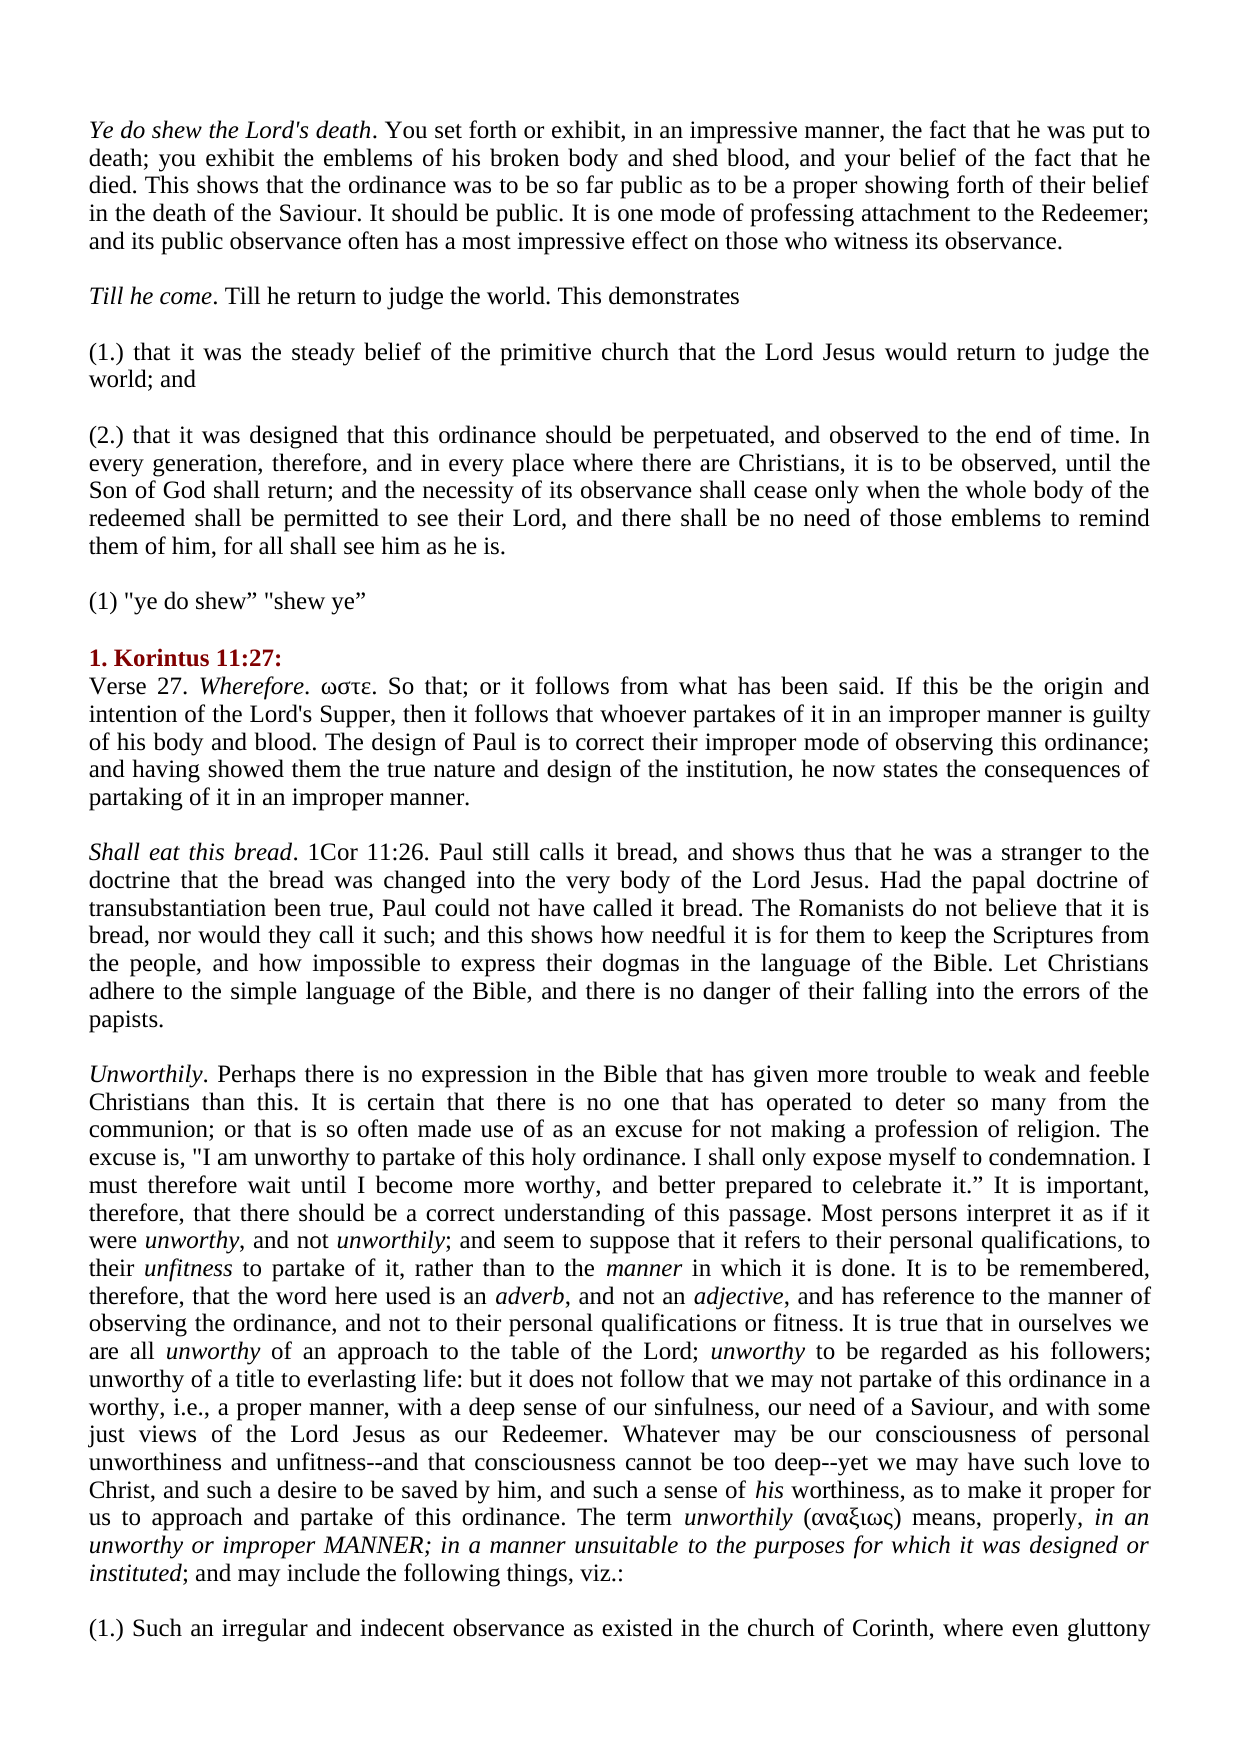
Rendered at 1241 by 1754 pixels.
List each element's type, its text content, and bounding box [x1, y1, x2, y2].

text 1. Korintus 11:27: [88, 644, 1152, 672]
text Ye do shew the Lord's death. You set forth or exhibit, in an impressive manner, the fact that he was put to death; you exhibit the emblems of his broken body and shed blood, and your belief of the fact that he died. This shows that the ordinance was to be so far public as to be a proper showing forth of their belief in the death of the Saviour. It should be public. It is one mode of professing attachment to the Redeemer; and its public observance often has a most impressive effect on those who witness its observance. Till he come. Till he return to judge the world. This demonstrates (1.) that it was the steady belief of the primitive church that the Lord Jesus would return to judge the world; and (2.) that it was designed that this ordinance should be perpetuated, and observed to the end of time. In every generation, therefore, and in every place where there are Christians, it is to be observed, until the Son of God shall return; and the necessity of its observance shall cease only when the whole body of the redeemed shall be permitted to see their Lord, and there shall be no need of those emblems to remind them of him, for all shall see him as he is. (1) "ye do shew” "shew ye” [88, 88, 1152, 615]
text Verse 27. Wherefore. ωστε. So that; or it follows from what has been said. If this be the origin and intention of the Lord's Supper, then it follows that whoever partakes of it in an improper manner is guilty of his body and blood. The design of Paul is to correct their improper mode of observing this ordinance; and having showed them the true nature and design of the institution, he now states the consequences of partaking of it in an improper manner. Shall eat this bread. 1Cor 11:26. Paul still calls it bread, and shows thus that he was a stranger to the doctrine that the bread was changed into the very body of the Lord Jesus. Had the papal doctrine of transubstantiation been true, Paul could not have called it bread. The Romanists do not believe that it is bread, nor would they call it such; and this shows how needful it is for them to keep the Scriptures from the people, and how impossible to express their dogmas in the language of the Bible. Let Christians adhere to the simple language of the Bible, and there is no danger of their falling into the errors of the papists. Unworthily. Perhaps there is no expression in the Bible that has given more trouble to weak and feeble Christians than this. It is certain that there is no one that has operated to deter so many from the communion; or that is so often made use of as an excuse for not making a profession of religion. The excuse is, "I am unworthy to partake of this holy ordinance. I shall only expose myself to condemnation. I must therefore wait until I become more worthy, and better prepared to celebrate it.” It is important, therefore, that there should be a correct understanding of this passage. Most persons interpret it as if it were unworthy, and not unworthily; and seem to suppose that it refers to their personal qualifications, to their unfitness to partake of it, rather than to the manner in which it is done. It is to be remembered, therefore, that the word here used is an adverb, and not an adjective, and has reference to the manner of observing the ordinance, and not to their personal qualifications or fitness. It is true that in ourselves we are all unworthy of an approach to the table of the Lord; unworthy to be regarded as his followers; unworthy of a title to everlasting life: but it does not follow that we may not partake of this ordinance in a worthy, i.e., a proper manner, with a deep sense of our sinfulness, our need of a Saviour, and with some just views of the Lord Jesus as our Redeemer. Whatever may be our consciousness of personal unworthiness and unfitness--and that consciousness cannot be too deep--yet we may have such love to Christ, and such a desire to be saved by him, and such a sense of his worthiness, as to make it proper for us to approach and partake of this ordinance. The term unworthily (αναξιως) means, properly, in an unworthy or improper MANNER; in a manner unsuitable to the purposes for which it was designed or instituted; and may include the following things, viz.: (1.) Such an irregular and indecent observance as existed in the church of Corinth, where even gluttony [88, 672, 1152, 1642]
